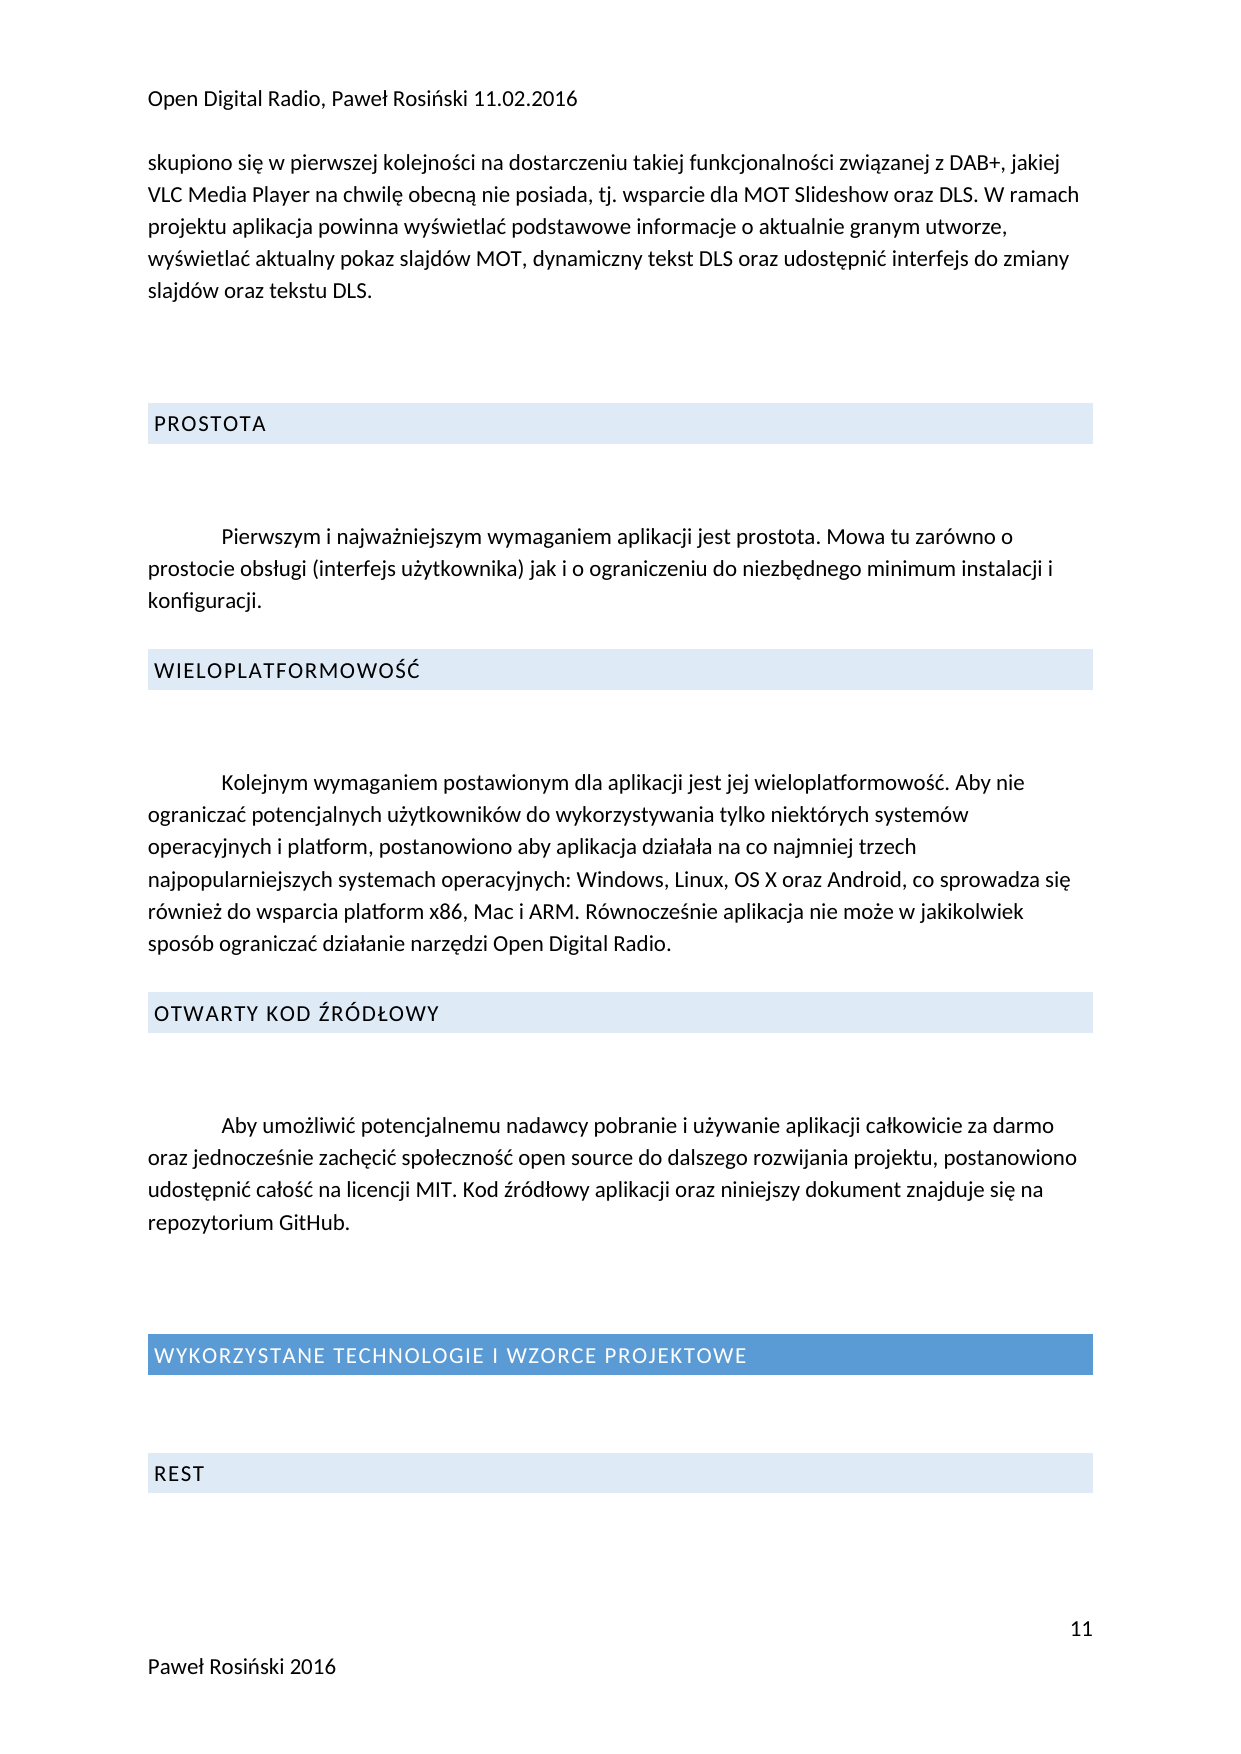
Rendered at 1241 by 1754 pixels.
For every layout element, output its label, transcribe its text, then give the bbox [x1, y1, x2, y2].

text Aby umożliwić potencjalnemu nadawcy pobranie i używanie aplikacji całkowicie za darmo oraz jednocześnie zachęcić społeczność open source do dalszego rozwijania projektu, postanowiono udostępnić całość na licencji MIT. Kod źródłowy aplikacji oraz niniejszy dokument znajduje się na repozytorium GitHub. [148, 1111, 1093, 1236]
text Pierwszym i najważniejszym wymaganiem aplikacji jest prostota. Mowa tu zarówno o prostocie obsługi (interfejs użytkownika) jak i o ograniczeniu do niezbędnego minimum instalacji i konfiguracji. [148, 522, 1093, 614]
text Otwarty kod źródłowy [154, 999, 1086, 1027]
text skupiono się w pierwszej kolejności na dostarczeniu takiej funkcjonalności związanej z DAB+, jakiej VLC Media Player na chwilę obecną nie posiada, tj. wsparcie dla MOT Slideshow oraz DLS. W ramach projektu aplikacja powinna wyświetlać podstawowe informacje o aktualnie granym utworze, wyświetlać aktualny pokaz slajdów MOT, dynamiczny tekst DLS oraz udostępnić interfejs do zmiany slajdów oraz tekstu DLS. [148, 148, 1093, 304]
text Prostota [154, 410, 1086, 437]
text Wykorzystane technologie i wzorce projektowe [154, 1341, 1086, 1369]
text REST [154, 1459, 1086, 1487]
text Kolejnym wymaganiem postawionym dla aplikacji jest jej wieloplatformowość. Aby nie ograniczać potencjalnych użytkowników do wykorzystywania tylko niektórych systemów operacyjnych i platform, postanowiono aby aplikacja działała na co najmniej trzech najpopularniejszych systemach operacyjnych: Windows, Linux, OS X oraz Android, co sprowadza się również do wsparcia platform x86, Mac i ARM. Równocześnie aplikacja nie może w jakikolwiek sposób ograniczać działanie narzędzi Open Digital Radio. [148, 768, 1093, 957]
text Wieloplatformowość [154, 656, 1086, 684]
